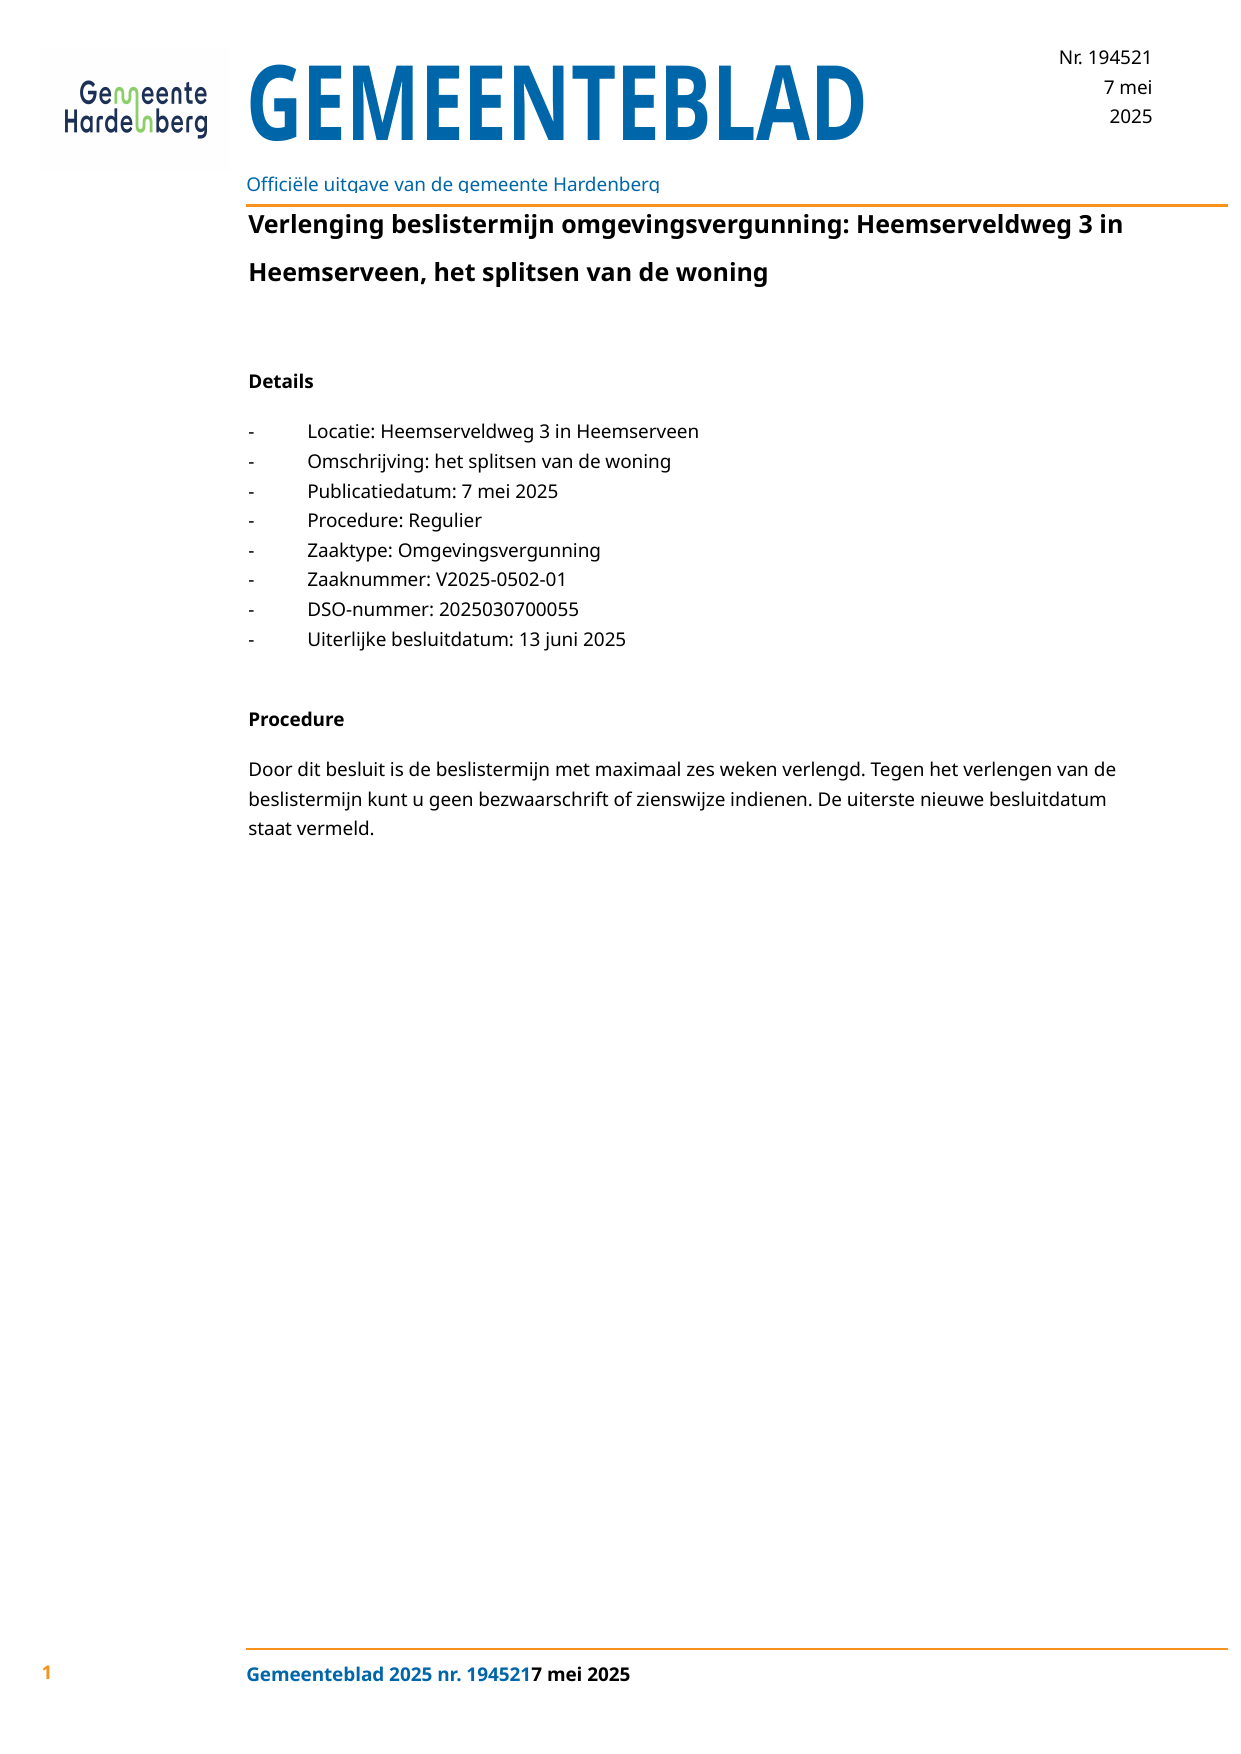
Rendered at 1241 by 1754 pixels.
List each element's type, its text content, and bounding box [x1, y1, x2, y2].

text Details [248, 368, 1152, 394]
list Omschrijving: het splitsen van de woning [248, 448, 1152, 474]
list DSO-nummer: 2025030700055 [248, 596, 1152, 622]
text Procedure [248, 706, 1152, 732]
list Zaaknummer: V2025-0502-01 [248, 567, 1152, 592]
list Locatie: Heemserveldweg 3 in Heemserveen [248, 419, 1152, 444]
list Zaaktype: Omgevingsvergunning [248, 537, 1152, 563]
text Verlenging beslistermijn omgevingsvergunning: Heemserveldweg 3 in Heemserveen, het splitsen van de woning [248, 207, 1152, 288]
list Publicatiedatum: 7 mei 2025 [248, 478, 1152, 504]
picture [41, 47, 231, 172]
list Uiterlijke besluitdatum: 13 juni 2025 [248, 626, 1152, 652]
list Procedure: Regulier [248, 507, 1152, 533]
text Door dit besluit is de beslistermijn met maximaal zes weken verlengd. Tegen het verlengen van de beslistermijn kunt u geen bezwaarschrift of zienswijze indienen. De uiterste nieuwe besluitdatum staat vermeld. [248, 756, 1152, 841]
